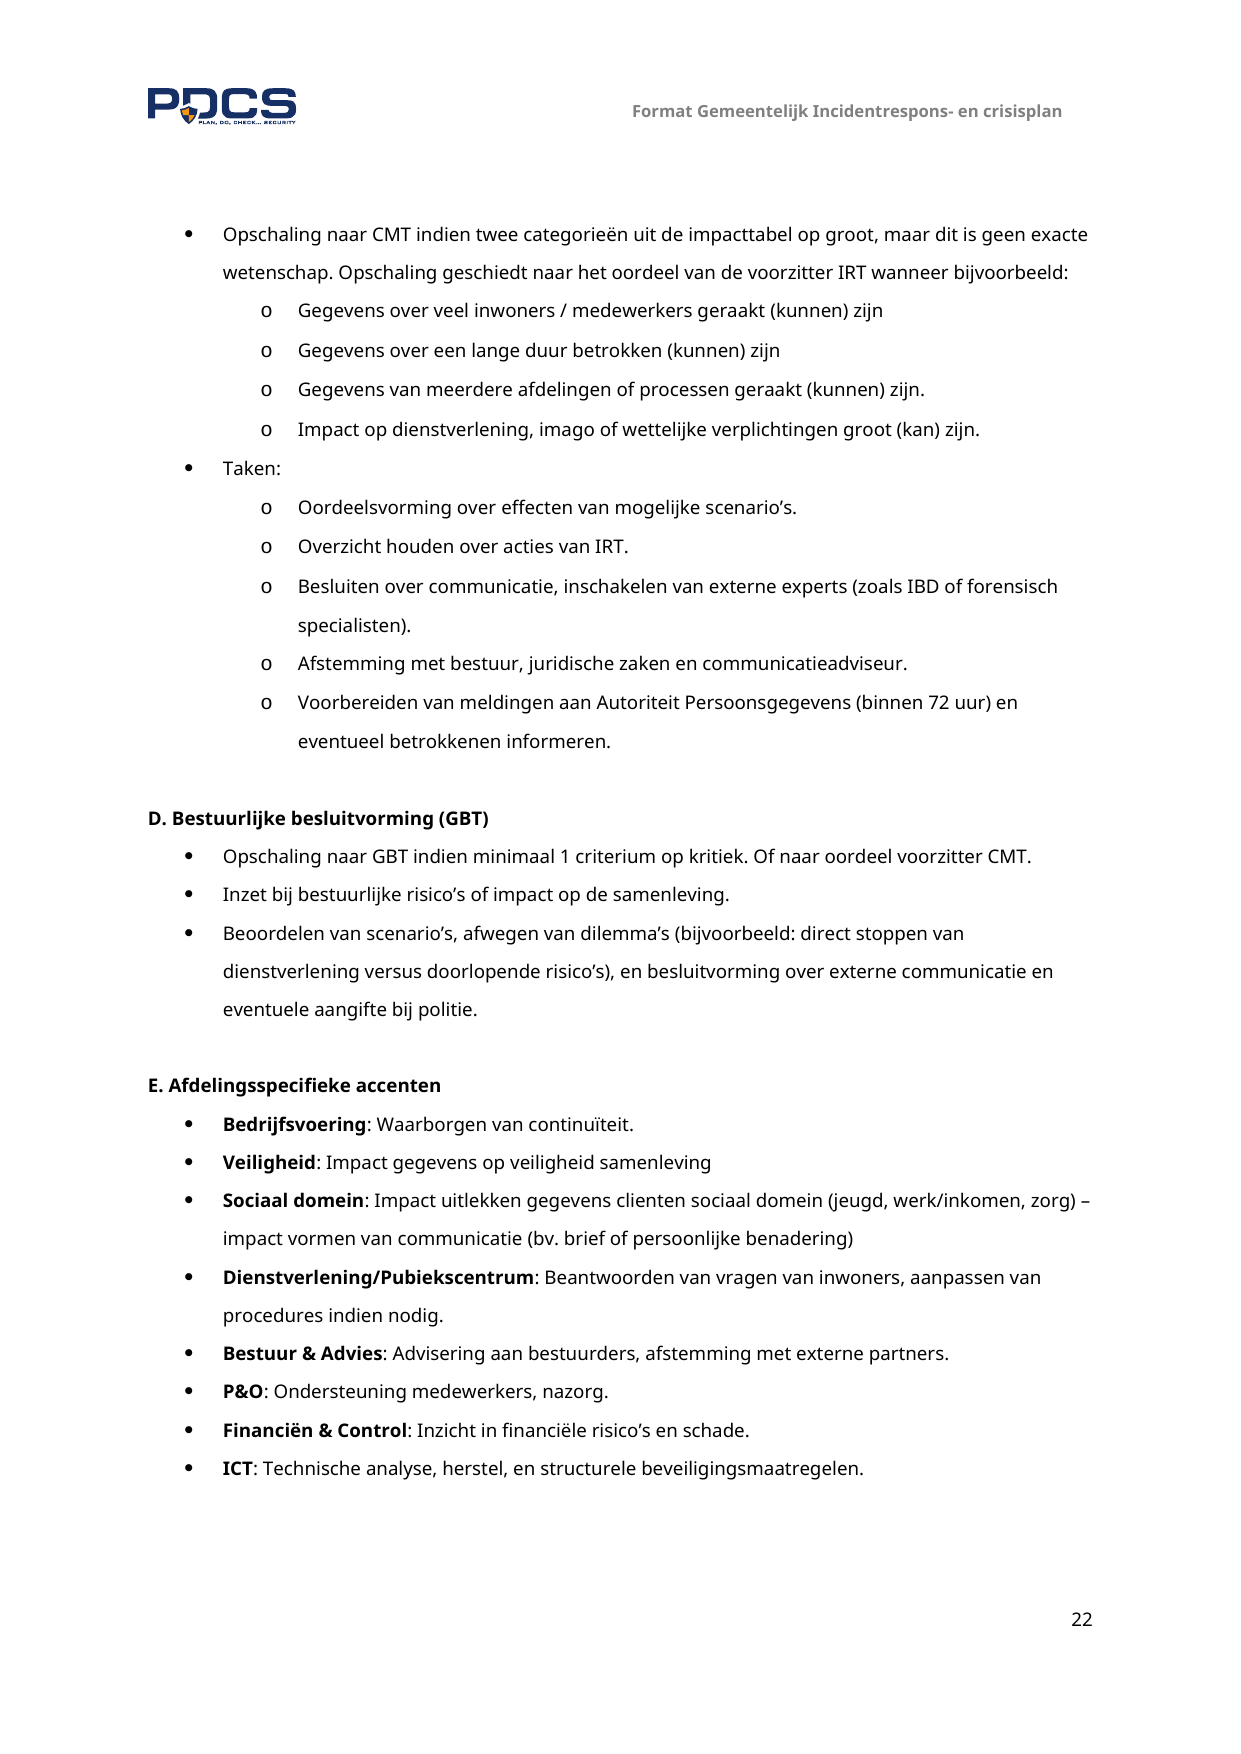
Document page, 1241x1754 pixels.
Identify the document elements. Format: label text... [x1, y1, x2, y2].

list Voorbereiden van meldingen aan Autoriteit Persoonsgegevens (binnen 72 uur) en eventueel betrokkenen informeren. [260, 690, 1092, 754]
text D. Bestuurlijke besluitvorming (GBT) [148, 805, 1092, 831]
list Sociaal domein: Impact uitlekken gegevens clienten sociaal domein (jeugd, werk/inkomen, zorg) – impact vormen van communicatie (bv. brief of persoonlijke benadering) [185, 1187, 1092, 1251]
list Afstemming met bestuur, juridische zaken en communicatieadviseur. [260, 650, 1092, 677]
list Impact op dienstverlening, imago of wettelijke verplichtingen groot (kan) zijn. [260, 416, 1092, 443]
list Gegevens van meerdere afdelingen of processen geraakt (kunnen) zijn. [260, 377, 1092, 403]
list Overzicht houden over acties van IRT. [260, 533, 1092, 560]
list Financiën & Control: Inzicht in financiële risico’s en schade. [185, 1417, 1092, 1442]
text E. Afdelingsspecifieke accenten [148, 1073, 1092, 1098]
list Veiligheid: Impact gegevens op veiligheid samenleving [185, 1149, 1092, 1175]
list Opschaling naar CMT indien twee categorieën uit de impacttabel op groot, maar dit is geen exacte wetenschap. Opschaling geschiedt naar het oordeel van de voorzitter IRT wanneer bijvoorbeeld: [185, 221, 1092, 285]
list Inzet bij bestuurlijke risico’s of impact op de samenleving. [185, 882, 1092, 907]
list Beoordelen van scenario’s, afwegen van dilemma’s (bijvoorbeeld: direct stoppen van dienstverlening versus doorlopende risico’s), en besluitvorming over externe communicatie en eventuele aangifte bij politie. [185, 920, 1092, 1022]
list Gegevens over een lange duur betrokken (kunnen) zijn [260, 337, 1092, 364]
list Bestuur & Advies: Advisering aan bestuurders, afstemming met externe partners. [185, 1340, 1092, 1366]
list Besluiten over communicatie, inschakelen van externe experts (zoals IBD of forensisch specialisten). [260, 573, 1092, 637]
list P&O: Ondersteuning medewerkers, nazorg. [185, 1379, 1092, 1404]
list Taken: [185, 456, 1092, 481]
list Bedrijfsvoering: Waarborgen van continuïteit. [185, 1111, 1092, 1137]
list Dienstverlening/Pubiekscentrum: Beantwoorden van vragen van inwoners, aanpassen van procedures indien nodig. [185, 1264, 1092, 1328]
list ICT: Technische analyse, herstel, en structurele beveiligingsmaatregelen. [185, 1455, 1092, 1481]
list Gegevens over veel inwoners / medewerkers geraakt (kunnen) zijn [260, 298, 1092, 324]
list Oordeelsvorming over effecten van mogelijke scenario’s. [260, 494, 1092, 520]
list Opschaling naar GBT indien minimaal 1 criterium op kritiek. Of naar oordeel voorzitter CMT. [185, 843, 1092, 869]
